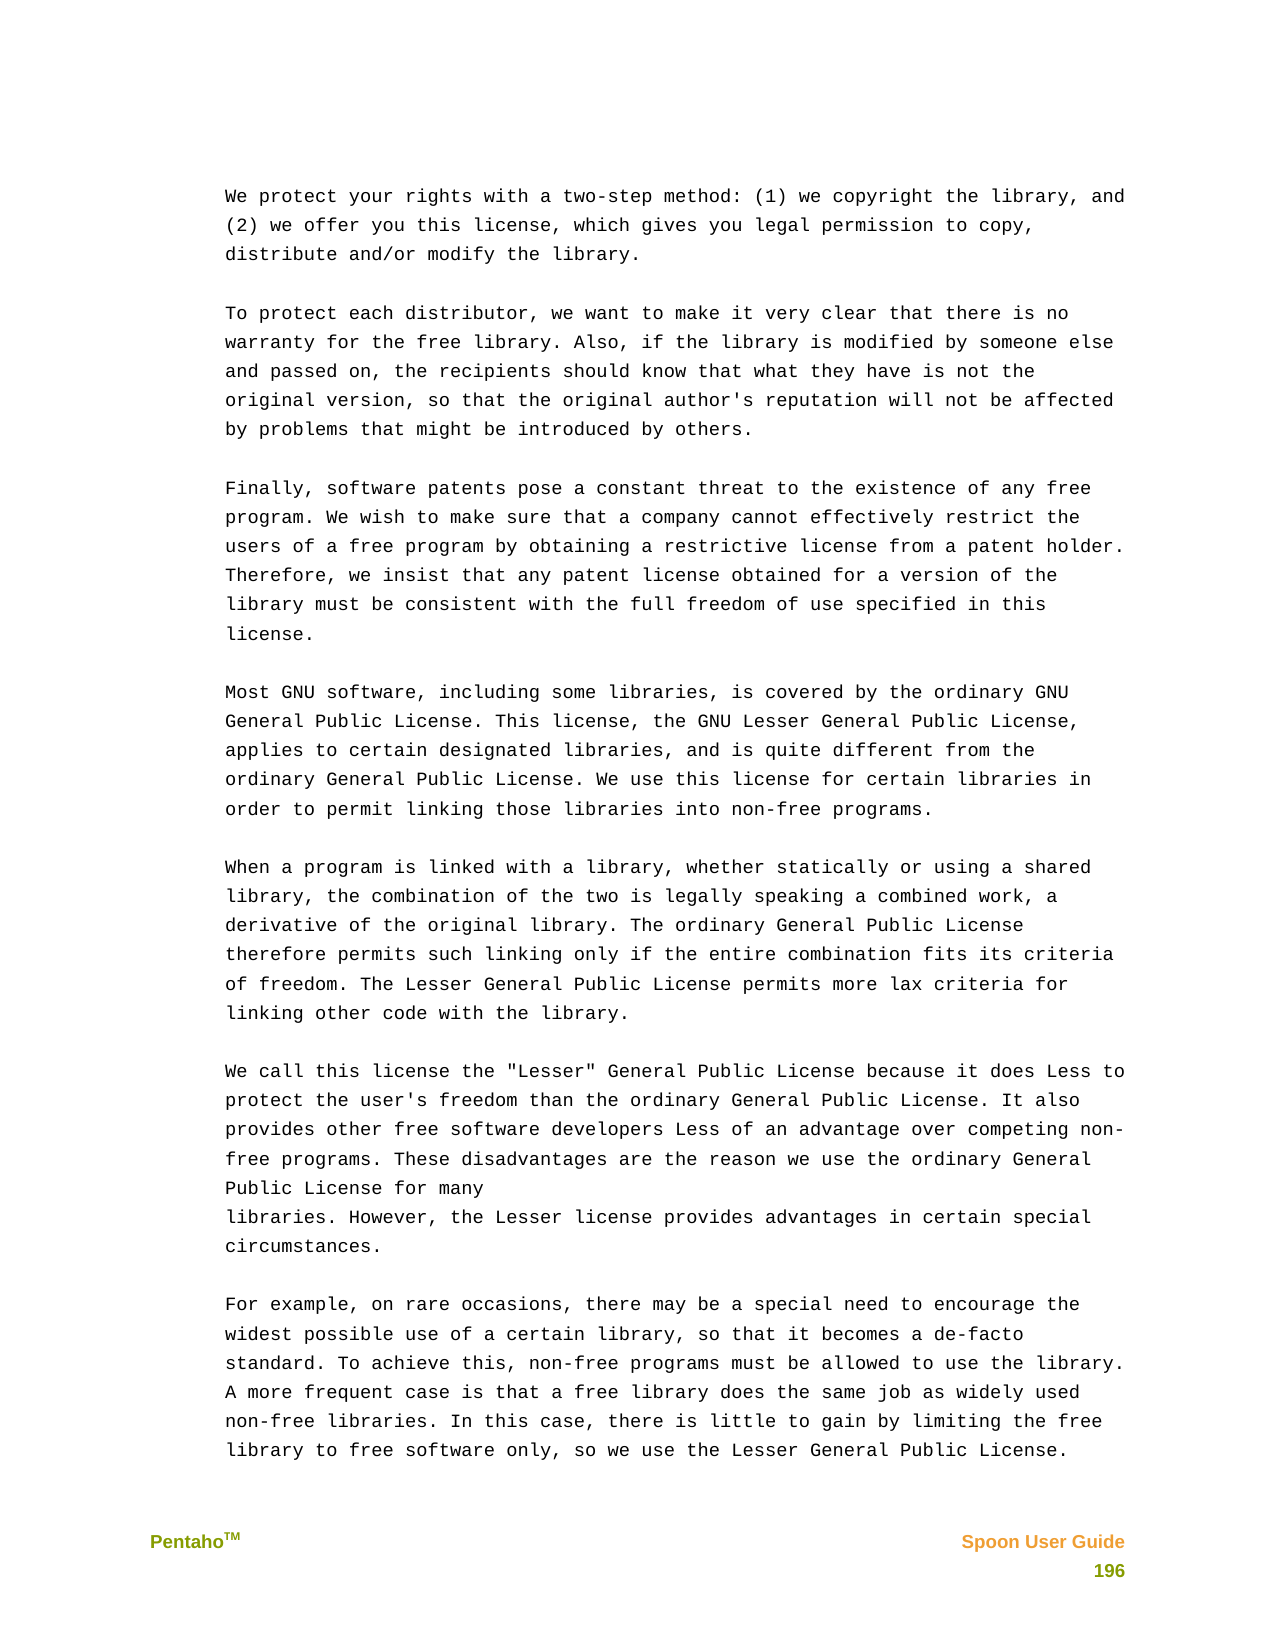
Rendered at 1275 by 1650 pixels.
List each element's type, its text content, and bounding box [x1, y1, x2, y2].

text To protect each distributor, we want to make it very clear that there is no warranty for the free library. Also, if the library is modified by someone else and passed on, the recipients should know that what they have is not the original version, so that the original author's reputation will not be affected by problems that might be introduced by others. [225, 296, 1125, 442]
text Finally, software patents pose a constant threat to the existence of any free program. We wish to make sure that a company cannot effectively restrict the users of a free program by obtaining a restrictive license from a patent holder. Therefore, we insist that any patent license obtained for a version of the library must be consistent with the full freedom of use specified in this license. [225, 471, 1125, 646]
text libraries. However, the Lesser license provides advantages in certain special circumstances. [225, 1200, 1125, 1258]
text We protect your rights with a two-step method: (1) we copyright the library, and (2) we offer you this license, which gives you legal permission to copy, distribute and/or modify the library. [225, 179, 1125, 267]
text We call this license the "Lesser" General Public License because it does Less to protect the user's freedom than the ordinary General Public License. It also provides other free software developers Less of an advantage over competing non-free programs. These disadvantages are the reason we use the ordinary General Public License for many [225, 1054, 1125, 1200]
text When a program is linked with a library, whether statically or using a shared library, the combination of the two is legally speaking a combined work, a derivative of the original library. The ordinary General Public License therefore permits such linking only if the entire combination fits its criteria of freedom. The Lesser General Public License permits more lax criteria for linking other code with the library. [225, 850, 1125, 1025]
text Most GNU software, including some libraries, is covered by the ordinary GNU General Public License. This license, the GNU Lesser General Public License, applies to certain designated libraries, and is quite different from the ordinary General Public License. We use this license for certain libraries in order to permit linking those libraries into non-free programs. [225, 675, 1125, 821]
text For example, on rare occasions, there may be a special need to encourage the widest possible use of a certain library, so that it becomes a de-facto standard. To achieve this, non-free programs must be allowed to use the library. A more frequent case is that a free library does the same job as widely used non-free libraries. In this case, there is little to gain by limiting the free library to free software only, so we use the Lesser General Public License. [225, 1287, 1125, 1462]
